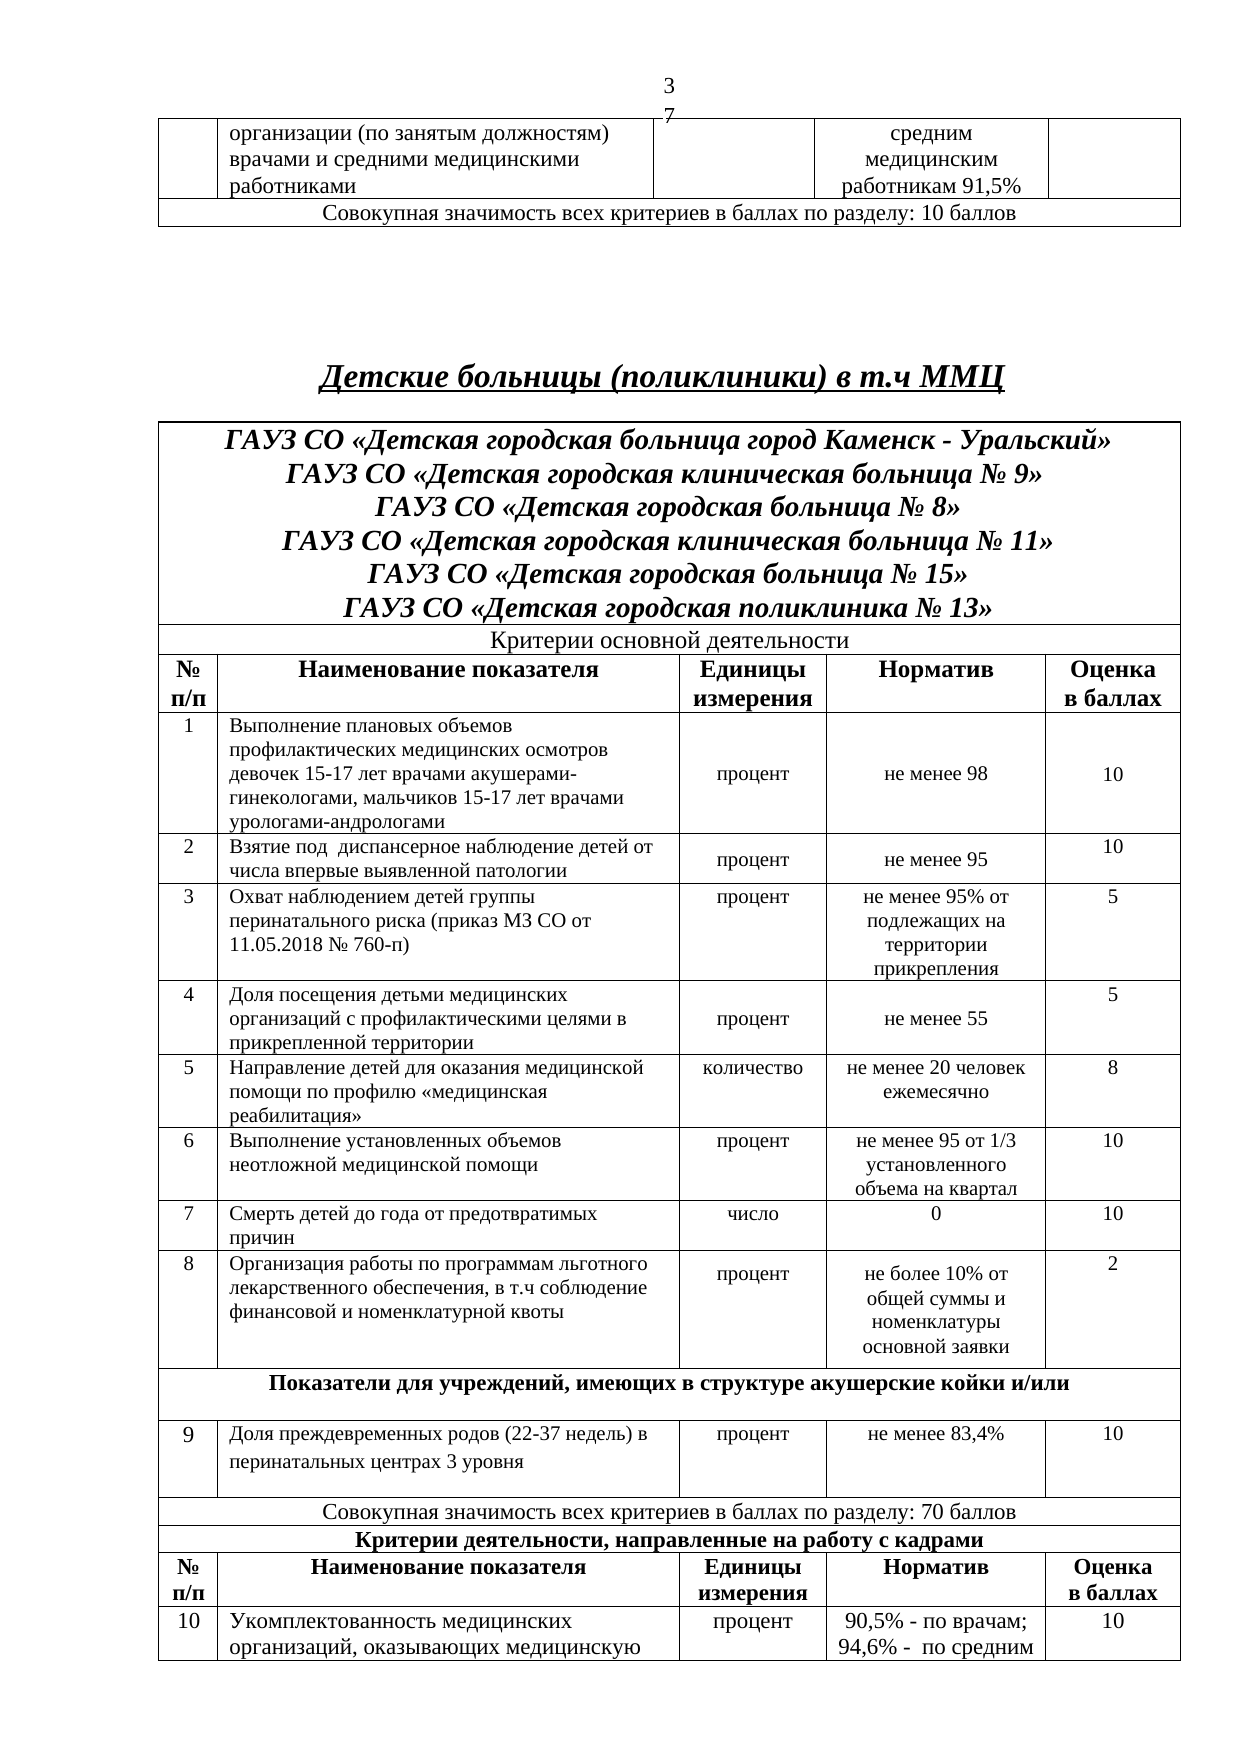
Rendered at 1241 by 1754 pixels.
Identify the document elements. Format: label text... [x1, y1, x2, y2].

table_cell средним медицинским работникам 91,5% [815, 119, 1048, 198]
table_cell 4 [159, 981, 217, 1054]
table_cell 10 [1046, 1201, 1180, 1250]
table_cell 90,5% - по врачам; 94,6% - по средним [827, 1607, 1045, 1659]
table_cell не менее 83,4% [827, 1421, 1045, 1497]
table_cell [654, 119, 814, 198]
table_cell процент [680, 713, 826, 833]
table_cell процент [680, 1421, 826, 1497]
table_cell процент [680, 1251, 826, 1368]
table_cell Наименование показателя [218, 1553, 679, 1606]
table_cell Направление детей для оказания медицинской помощи по профилю «медицинская реабилитация» [218, 1055, 679, 1127]
table_cell Критерии основной деятельности [159, 625, 1180, 653]
table_cell Совокупная значимость всех критериев в баллах по разделу: 70 баллов [159, 1498, 1180, 1524]
table_cell 0 [827, 1201, 1045, 1250]
table_cell 2 [159, 834, 217, 883]
table_cell 10 [1046, 713, 1180, 833]
table_cell 2 [1046, 1251, 1180, 1368]
table_cell 5 [1046, 884, 1180, 980]
table_cell 9 [159, 1421, 217, 1497]
table_header ГАУЗ СО «Детская городская больница город Каменск - Уральский» ГАУЗ СО «Детская городская клиническая больница № 9» ГАУЗ СО «Детская городская больница № 8» ГАУЗ СО «Детская городская клиническая больница № 11» ГАУЗ СО «Детская городская больница № 15» ГАУЗ СО «Детская городская поликлиника № 13» [159, 423, 1180, 624]
table_cell Единицы измерения [680, 655, 826, 712]
table_cell процент [680, 884, 826, 980]
table_cell процент [680, 981, 826, 1054]
table_cell не менее 55 [827, 981, 1045, 1054]
table_cell организации (по занятым должностям) врачами и средними медицинскими работниками [218, 119, 653, 198]
table_cell Совокупная значимость всех критериев в баллах по разделу: 10 баллов [159, 199, 1180, 226]
table_cell [1049, 119, 1180, 198]
table_cell не более 10% от общей суммы и номенклатуры основной заявки [827, 1251, 1045, 1368]
table_cell Доля посещения детьми медицинских организаций с профилактическими целями в прикрепленной территории [218, 981, 679, 1054]
table_cell 8 [159, 1251, 217, 1368]
table_cell 6 [159, 1128, 217, 1200]
table_cell число [680, 1201, 826, 1250]
table_cell 10 [1046, 834, 1180, 883]
table_cell Критерии деятельности, направленные на работу с кадрами [159, 1526, 1180, 1552]
table_cell не менее 95% от подлежащих на территории прикрепления [827, 884, 1045, 980]
table_cell процент [680, 1607, 826, 1659]
table_cell Взятие под диспансерное наблюдение детей от числа впервые выявленной патологии [218, 834, 679, 883]
table_cell 5 [159, 1055, 217, 1127]
table_cell 3 [159, 884, 217, 980]
table_cell Доля преждевременных родов (22-37 недель) в перинатальных центрах 3 уровня [218, 1421, 679, 1497]
table_cell не менее 20 человек ежемесячно [827, 1055, 1045, 1127]
table_cell Оценка в баллах [1046, 655, 1180, 712]
table_cell 7 [159, 1201, 217, 1250]
table_cell Выполнение плановых объемов профилактических медицинских осмотров девочек 15-17 лет врачами акушерами-гинекологами, мальчиков 15-17 лет врачами урологами-андрологами [218, 713, 679, 833]
table_cell не менее 95 от 1/3 установленного объема на квартал [827, 1128, 1045, 1200]
table_cell № п/п [159, 655, 217, 712]
table_cell Оценка в баллах [1046, 1553, 1180, 1606]
table_cell Норматив [827, 655, 1045, 712]
table_cell Организация работы по программам льготного лекарственного обеспечения, в т.ч соблюдение финансовой и номенклатурной квоты [218, 1251, 679, 1368]
text Детские больницы (поликлиники) в т.ч ММЦ [148, 356, 1181, 395]
table_cell 10 [159, 1607, 217, 1659]
table_cell Укомплектованность медицинских организаций, оказывающих медицинскую [218, 1607, 679, 1659]
table_cell Показатели для учреждений, имеющих в структуре акушерские койки и/или [159, 1369, 1180, 1420]
table_cell 10 [1046, 1607, 1180, 1659]
table_cell процент [680, 1128, 826, 1200]
table_cell процент [680, 834, 826, 883]
table_cell [159, 119, 217, 198]
table_cell Смерть детей до года от предотвратимых причин [218, 1201, 679, 1250]
table_cell не менее 98 [827, 713, 1045, 833]
table_cell не менее 95 [827, 834, 1045, 883]
table_cell количество [680, 1055, 826, 1127]
table_cell 8 [1046, 1055, 1180, 1127]
table_cell Охват наблюдением детей группы перинатального риска (приказ МЗ СО от 11.05.2018 № 760-п) [218, 884, 679, 980]
table_cell Выполнение установленных объемов неотложной медицинской помощи [218, 1128, 679, 1200]
table_cell 10 [1046, 1128, 1180, 1200]
table_cell Наименование показателя [218, 655, 679, 712]
table_cell 1 [159, 713, 217, 833]
table_cell № п/п [159, 1553, 217, 1606]
table_cell Норматив [827, 1553, 1045, 1606]
table_cell 5 [1046, 981, 1180, 1054]
table_cell Единицы измерения [680, 1553, 826, 1606]
table_cell 10 [1046, 1421, 1180, 1497]
